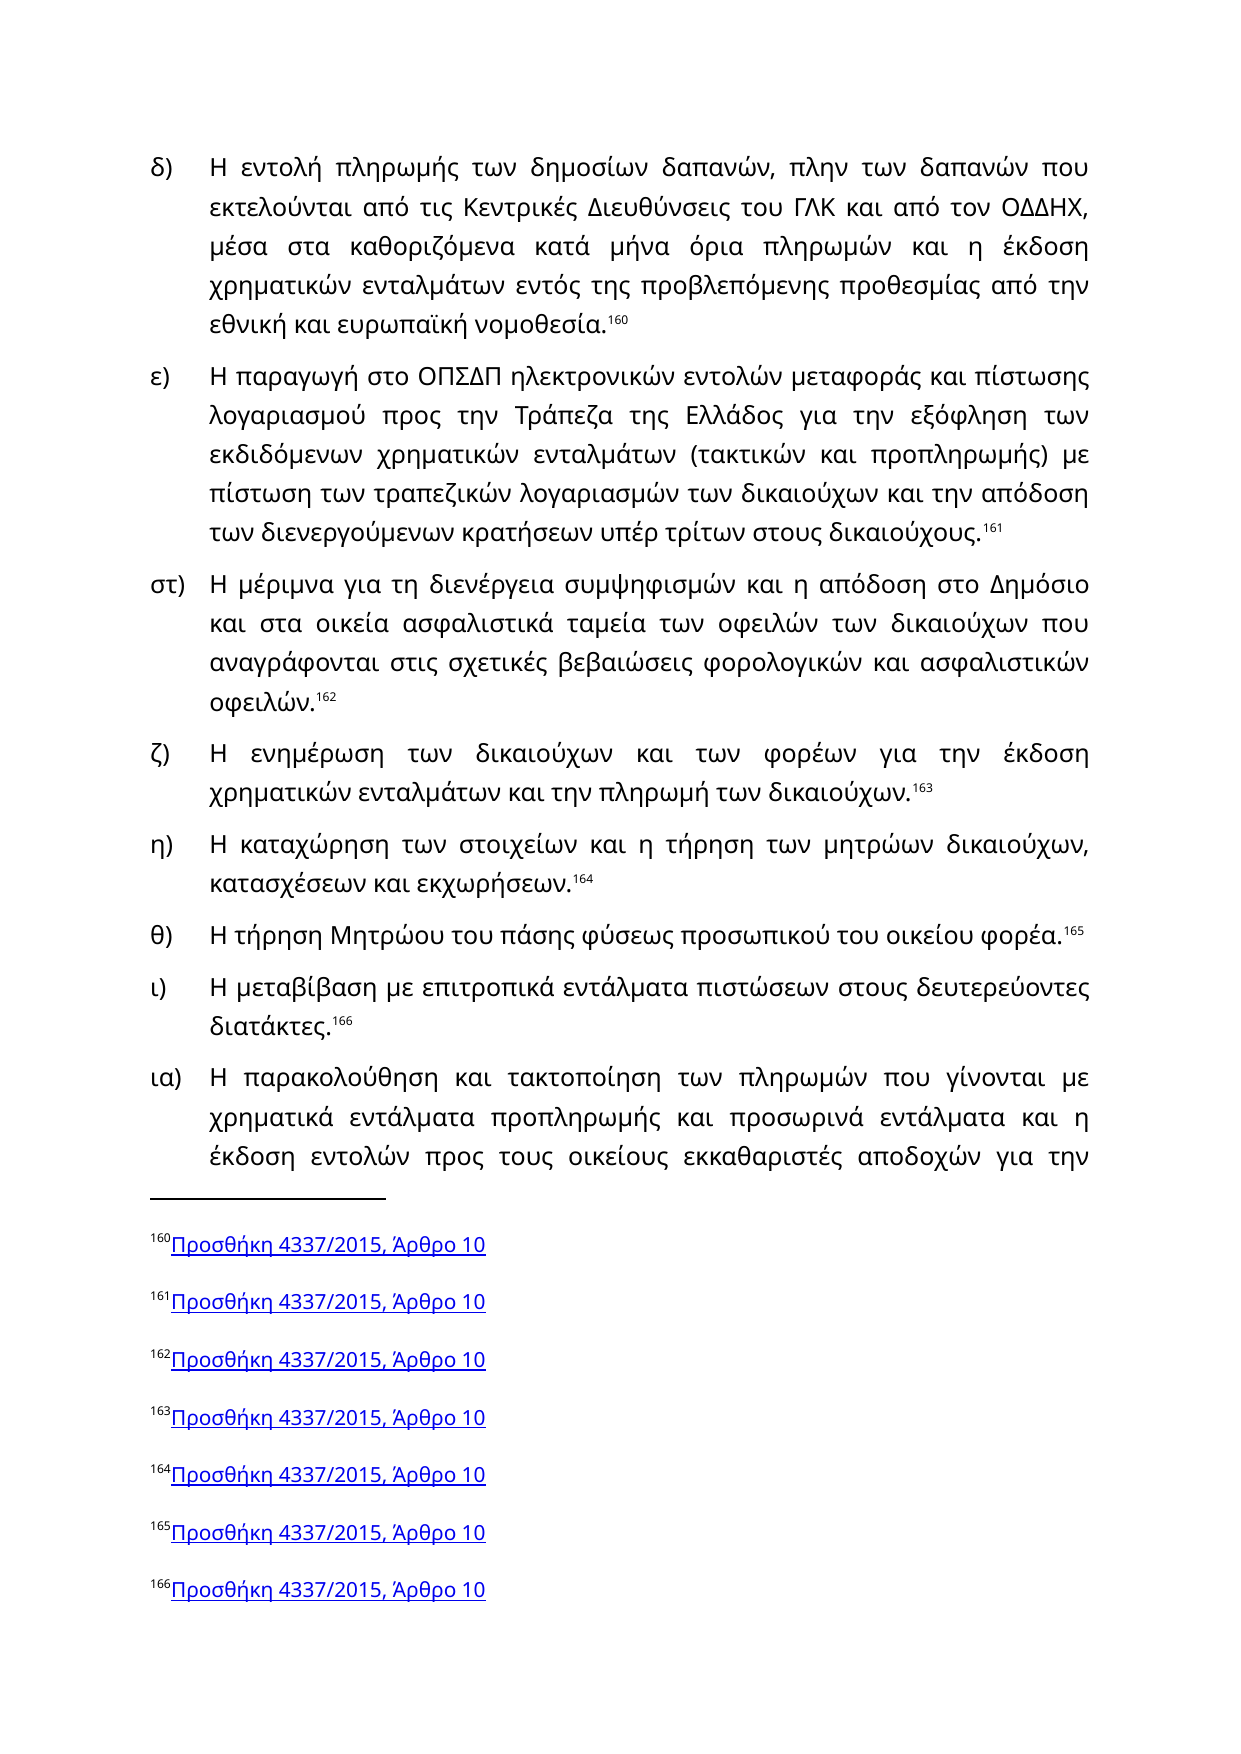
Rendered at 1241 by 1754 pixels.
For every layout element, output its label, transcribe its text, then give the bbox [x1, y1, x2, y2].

list ια) Η παρακολούθηση και τακτοποίηση των πληρωμών που γίνονται με χρηματικά εντάλματα προπληρωμής και προσωρινά εντάλματα και η έκδοση εντολών προς τους οικείους εκκαθαριστές αποδοχών για την [150, 1060, 1090, 1172]
list ι) Η μεταβίβαση με επιτροπικά εντάλματα πιστώσεων στους δευτερεύοντες διατάκτες. [150, 969, 1090, 1042]
text Προσθήκη 4337/2015, Άρθρο 10 [150, 1460, 1090, 1489]
list η) Η καταχώρηση των στοιχείων και η τήρηση των μητρώων δικαιούχων, κατασχέσεων και εκχωρήσεων. [150, 827, 1090, 900]
list δ) Η εντολή πληρωμής των δημοσίων δαπανών, πλην των δαπανών που εκτελούνται από τις Κεντρικές Διευθύνσεις του ΓΛΚ και από τον ΟΔΔΗΧ, μέσα στα καθοριζόμενα κατά μήνα όρια πληρωμών και η έκδοση χρηματικών ενταλμάτων εντός της προβλεπόμενης προθεσμίας από την εθνική και ευρωπαϊκή νομοθεσία. [150, 150, 1090, 341]
text Προσθήκη 4337/2015, Άρθρο 10 [150, 1518, 1090, 1546]
list θ) Η τήρηση Μητρώου του πάσης φύσεως προσωπικού του οικείου φορέα. [150, 917, 1090, 952]
list στ) Η μέριμνα για τη διενέργεια συμψηφισμών και η απόδοση στο Δημόσιο και στα οικεία ασφαλιστικά ταμεία των οφειλών των δικαιούχων που αναγράφονται στις σχετικές βεβαιώσεις φορολογικών και ασφαλιστικών οφειλών. [150, 567, 1090, 718]
list ε) Η παραγωγή στο ΟΠΣΔΠ ηλεκτρονικών εντολών μεταφοράς και πίστωσης λογαριασμού προς την Τράπεζα της Ελλάδος για την εξόφληση των εκδιδόμενων χρηματικών ενταλμάτων (τακτικών και προπληρωμής) με πίστωση των τραπεζικών λογαριασμών των δικαιούχων και την απόδοση των διενεργούμενων κρατήσεων υπέρ τρίτων στους δικαιούχους. [150, 358, 1090, 549]
text Προσθήκη 4337/2015, Άρθρο 10 [150, 1345, 1090, 1373]
list ζ) Η ενημέρωση των δικαιούχων και των φορέων για την έκδοση χρηματικών ενταλμάτων και την πληρωμή των δικαιούχων. [150, 736, 1090, 809]
text Προσθήκη 4337/2015, Άρθρο 10 [150, 1403, 1090, 1431]
text Προσθήκη 4337/2015, Άρθρο 10 [150, 1576, 1090, 1604]
text Προσθήκη 4337/2015, Άρθρο 10 [150, 1287, 1090, 1316]
text Προσθήκη 4337/2015, Άρθρο 10 [150, 1230, 1090, 1258]
